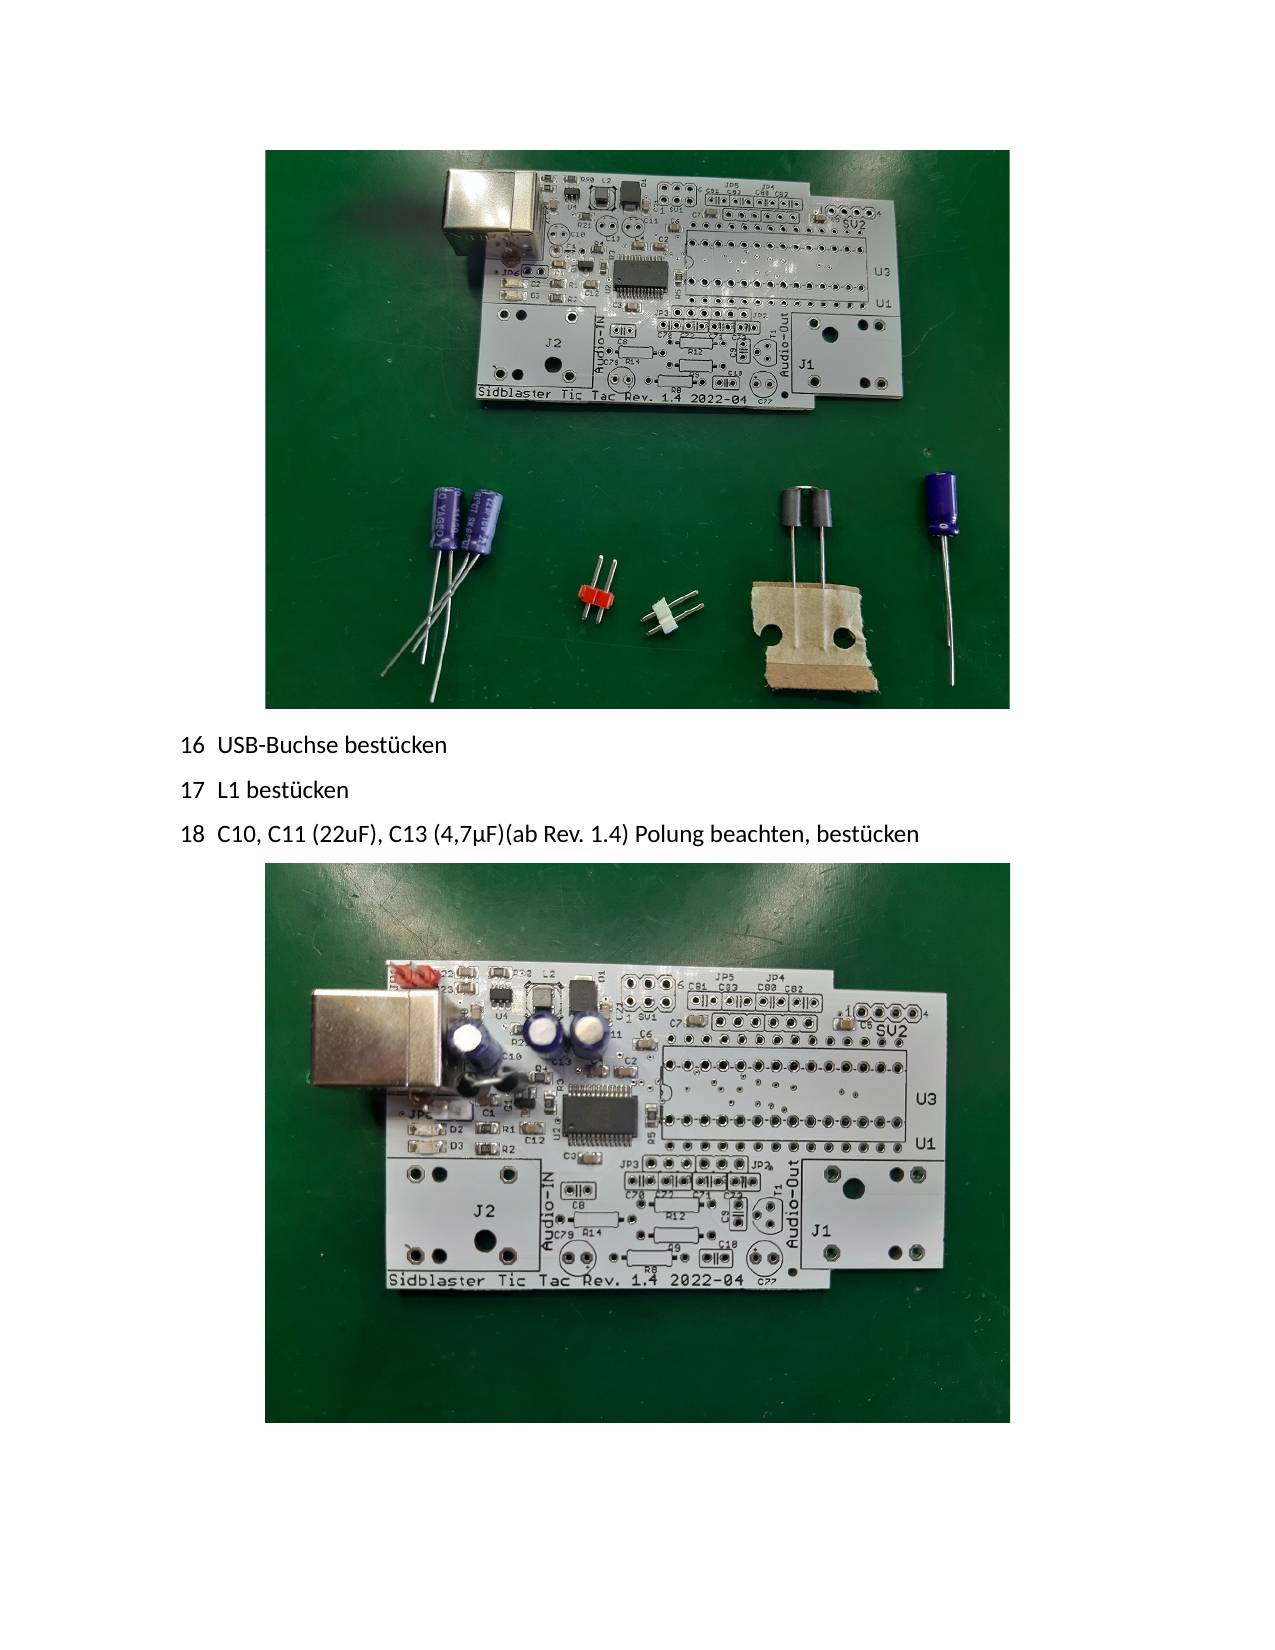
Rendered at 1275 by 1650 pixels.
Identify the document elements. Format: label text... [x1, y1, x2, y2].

list C10, C11 (22uF), C13 (4,7µF)(ab Rev. 1.4) Polung beachten, bestücken [179, 819, 1125, 849]
picture [265, 150, 1010, 709]
list USB-Buchse bestücken [179, 729, 1125, 759]
list L1 bestücken [179, 774, 1125, 804]
picture [265, 863, 1011, 1423]
